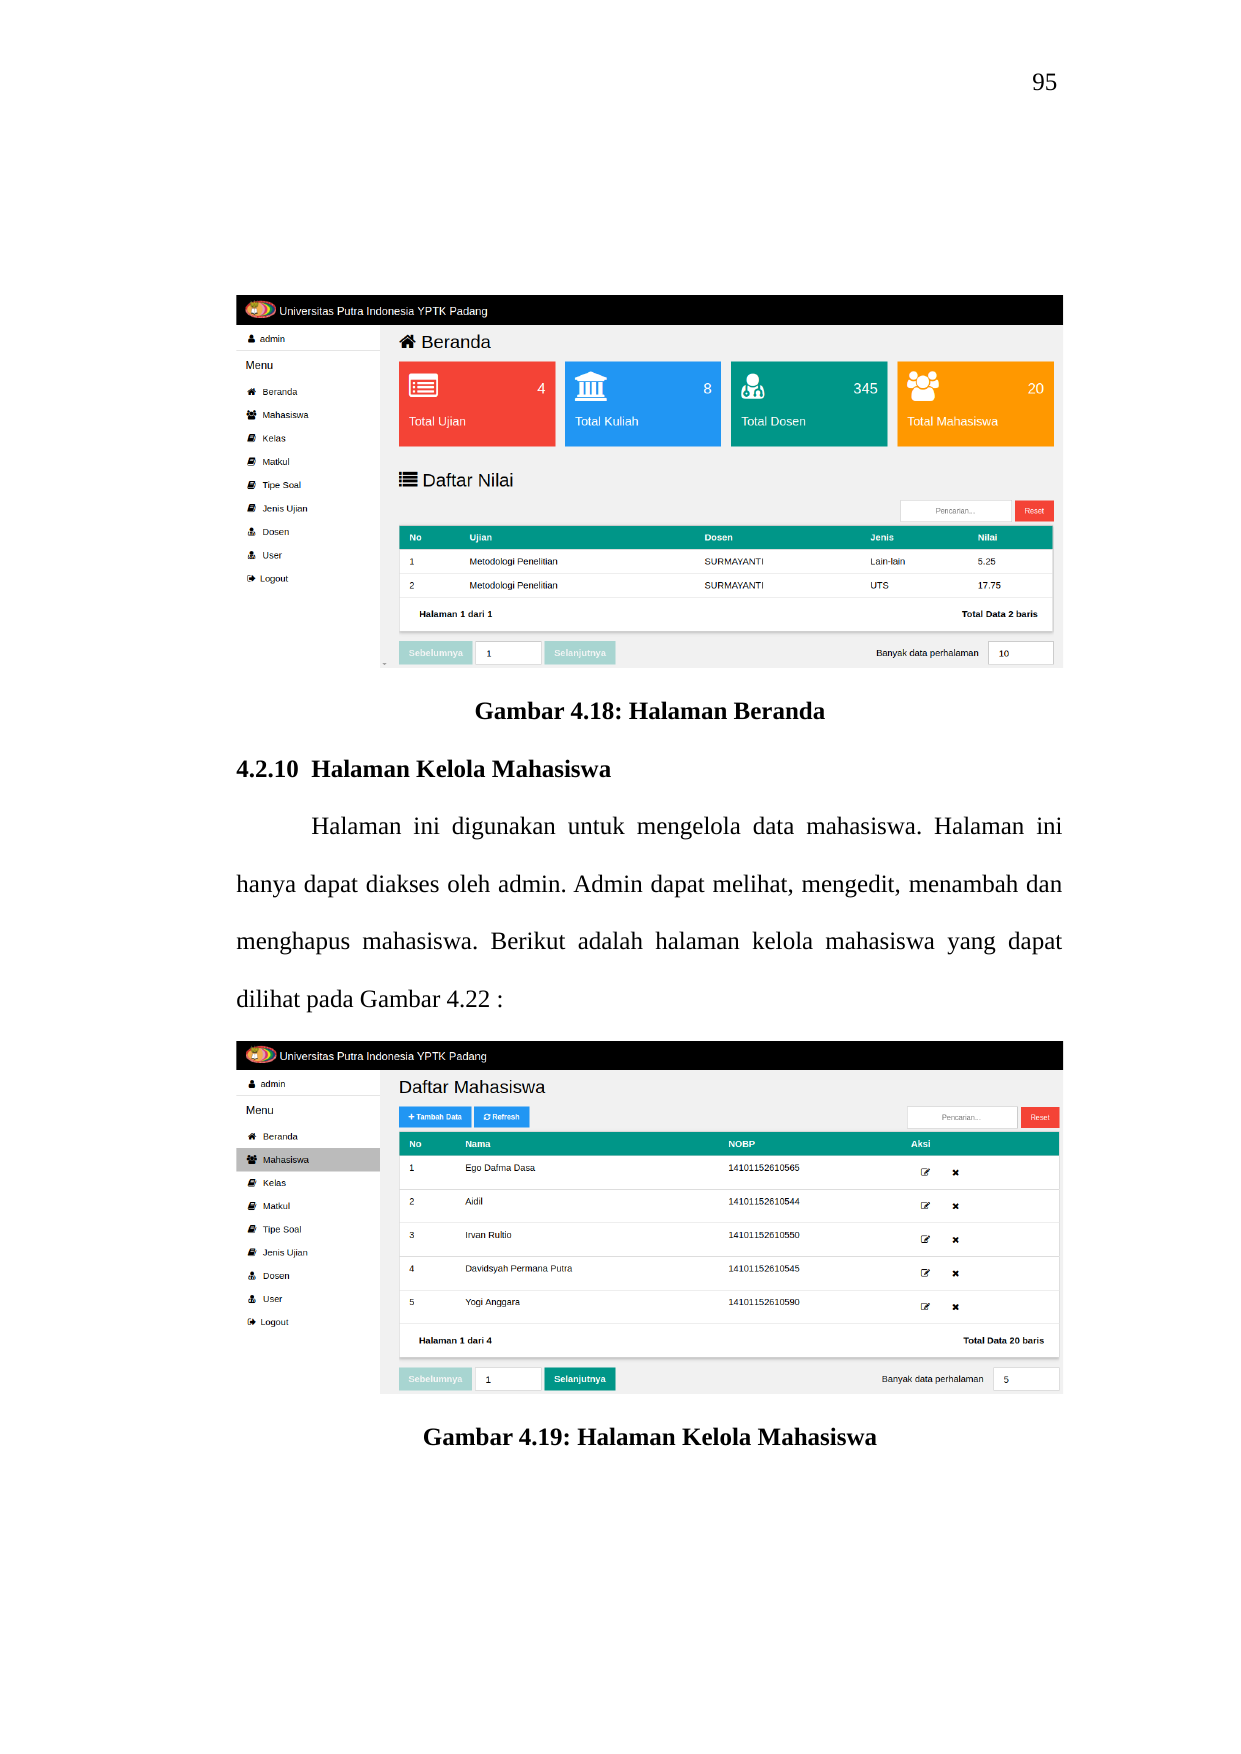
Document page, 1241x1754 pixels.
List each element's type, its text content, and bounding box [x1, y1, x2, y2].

text Gambar 4.19: Halaman Kelola Mahasiswa [236, 1394, 1063, 1451]
picture [236, 295, 1064, 668]
text Halaman ini digunakan untuk mengelola data mahasiswa. Halaman ini hanya dapat diakses oleh admin. Admin dapat melihat, mengedit, menambah dan menghapus mahasiswa. Berikut adalah halaman kelola mahasiswa yang dapat dilihat pada Gambar 4.22 : [236, 811, 1063, 1012]
picture [236, 1041, 1064, 1394]
text Gambar 4.18: Halaman Beranda [236, 668, 1063, 725]
subtitle 4.2.10 Halaman Kelola Mahasiswa [236, 754, 1063, 782]
